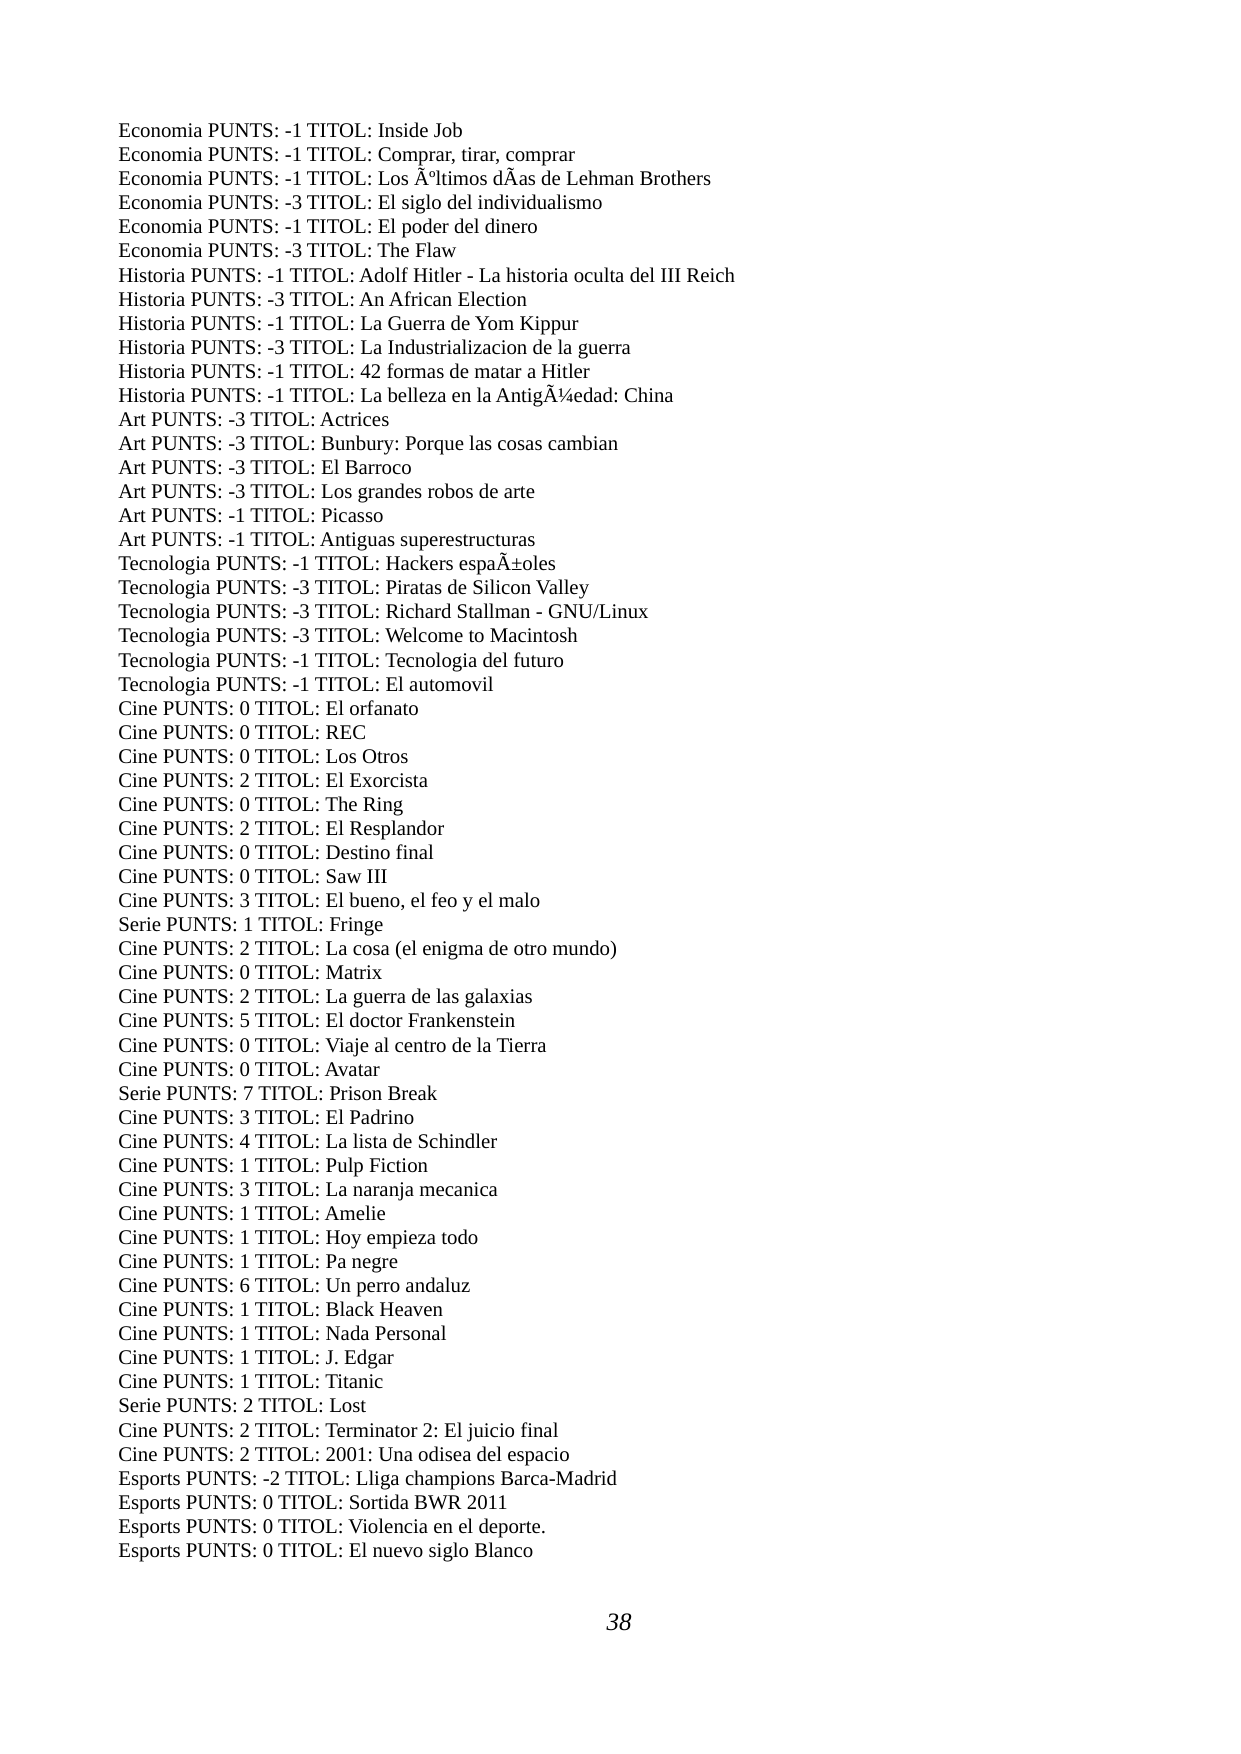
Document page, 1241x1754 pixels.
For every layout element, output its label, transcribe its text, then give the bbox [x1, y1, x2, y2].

text Cine PUNTS: 3 TITOL: El Padrino [118, 1105, 1122, 1129]
text Cine PUNTS: 2 TITOL: El Resplandor [118, 816, 1122, 840]
text Art PUNTS: -1 TITOL: Picasso [118, 503, 1122, 527]
text Cine PUNTS: 1 TITOL: Titanic [118, 1369, 1122, 1393]
text Cine PUNTS: 4 TITOL: La lista de Schindler [118, 1129, 1122, 1153]
text Cine PUNTS: 0 TITOL: Saw III [118, 864, 1122, 888]
text Cine PUNTS: 1 TITOL: Black Heaven [118, 1297, 1122, 1321]
text Economia PUNTS: -1 TITOL: Comprar, tirar, comprar [118, 142, 1122, 166]
text Economia PUNTS: -3 TITOL: El siglo del individualismo [118, 190, 1122, 214]
text Cine PUNTS: 0 TITOL: Matrix [118, 960, 1122, 984]
text Economia PUNTS: -1 TITOL: Inside Job [118, 118, 1122, 142]
text Historia PUNTS: -1 TITOL: La Guerra de Yom Kippur [118, 311, 1122, 335]
text Serie PUNTS: 7 TITOL: Prison Break [118, 1081, 1122, 1105]
text Economia PUNTS: -1 TITOL: Los Ãºltimos dÃ­as de Lehman Brothers [118, 166, 1122, 190]
text Cine PUNTS: 0 TITOL: Avatar [118, 1057, 1122, 1081]
text Cine PUNTS: 2 TITOL: El Exorcista [118, 768, 1122, 792]
text Tecnologia PUNTS: -3 TITOL: Piratas de Silicon Valley [118, 575, 1122, 599]
text Serie PUNTS: 2 TITOL: Lost [118, 1393, 1122, 1417]
text Historia PUNTS: -3 TITOL: An African Election [118, 287, 1122, 311]
text Cine PUNTS: 2 TITOL: La guerra de las galaxias [118, 984, 1122, 1008]
text Historia PUNTS: -1 TITOL: Adolf Hitler - La historia oculta del III Reich [118, 262, 1122, 287]
text Art PUNTS: -1 TITOL: Antiguas superestructuras [118, 527, 1122, 551]
text Historia PUNTS: -1 TITOL: La belleza en la AntigÃ¼edad: China [118, 383, 1122, 407]
text Cine PUNTS: 0 TITOL: Destino final [118, 840, 1122, 864]
text Cine PUNTS: 1 TITOL: Hoy empieza todo [118, 1225, 1122, 1249]
text Historia PUNTS: -3 TITOL: La Industrializacion de la guerra [118, 335, 1122, 359]
text Cine PUNTS: 0 TITOL: Los Otros [118, 744, 1122, 768]
text Cine PUNTS: 1 TITOL: Nada Personal [118, 1321, 1122, 1345]
text Cine PUNTS: 0 TITOL: REC [118, 720, 1122, 744]
text Cine PUNTS: 1 TITOL: J. Edgar [118, 1345, 1122, 1369]
text Cine PUNTS: 2 TITOL: 2001: Una odisea del espacio [118, 1442, 1122, 1466]
text Cine PUNTS: 3 TITOL: El bueno, el feo y el malo [118, 888, 1122, 912]
text Tecnologia PUNTS: -1 TITOL: Hackers espaÃ±oles [118, 551, 1122, 575]
text Cine PUNTS: 3 TITOL: La naranja mecanica [118, 1177, 1122, 1201]
text Economia PUNTS: -3 TITOL: The Flaw [118, 238, 1122, 262]
text Esports PUNTS: 0 TITOL: Violencia en el deporte. [118, 1514, 1122, 1538]
text Tecnologia PUNTS: -1 TITOL: El automovil [118, 672, 1122, 696]
text Cine PUNTS: 0 TITOL: The Ring [118, 792, 1122, 816]
text Art PUNTS: -3 TITOL: Bunbury: Porque las cosas cambian [118, 431, 1122, 455]
text Cine PUNTS: 1 TITOL: Pulp Fiction [118, 1153, 1122, 1177]
text Tecnologia PUNTS: -1 TITOL: Tecnologia del futuro [118, 647, 1122, 672]
text Art PUNTS: -3 TITOL: Los grandes robos de arte [118, 479, 1122, 503]
text Historia PUNTS: -1 TITOL: 42 formas de matar a Hitler [118, 359, 1122, 383]
text Cine PUNTS: 1 TITOL: Pa negre [118, 1249, 1122, 1273]
text Art PUNTS: -3 TITOL: El Barroco [118, 455, 1122, 479]
text Cine PUNTS: 6 TITOL: Un perro andaluz [118, 1273, 1122, 1297]
text Tecnologia PUNTS: -3 TITOL: Richard Stallman - GNU/Linux [118, 599, 1122, 623]
text Cine PUNTS: 0 TITOL: El orfanato [118, 696, 1122, 720]
text Esports PUNTS: 0 TITOL: El nuevo siglo Blanco [118, 1538, 1122, 1562]
text Cine PUNTS: 2 TITOL: La cosa (el enigma de otro mundo) [118, 936, 1122, 960]
text Cine PUNTS: 0 TITOL: Viaje al centro de la Tierra [118, 1032, 1122, 1057]
text Cine PUNTS: 1 TITOL: Amelie [118, 1201, 1122, 1225]
text Tecnologia PUNTS: -3 TITOL: Welcome to Macintosh [118, 623, 1122, 647]
text Esports PUNTS: 0 TITOL: Sortida BWR 2011 [118, 1490, 1122, 1514]
text Esports PUNTS: -2 TITOL: Lliga champions Barca-Madrid [118, 1466, 1122, 1490]
text Art PUNTS: -3 TITOL: Actrices [118, 407, 1122, 431]
text Cine PUNTS: 2 TITOL: Terminator 2: El juicio final [118, 1417, 1122, 1442]
text Economia PUNTS: -1 TITOL: El poder del dinero [118, 214, 1122, 238]
text Cine PUNTS: 5 TITOL: El doctor Frankenstein [118, 1008, 1122, 1032]
text Serie PUNTS: 1 TITOL: Fringe [118, 912, 1122, 936]
